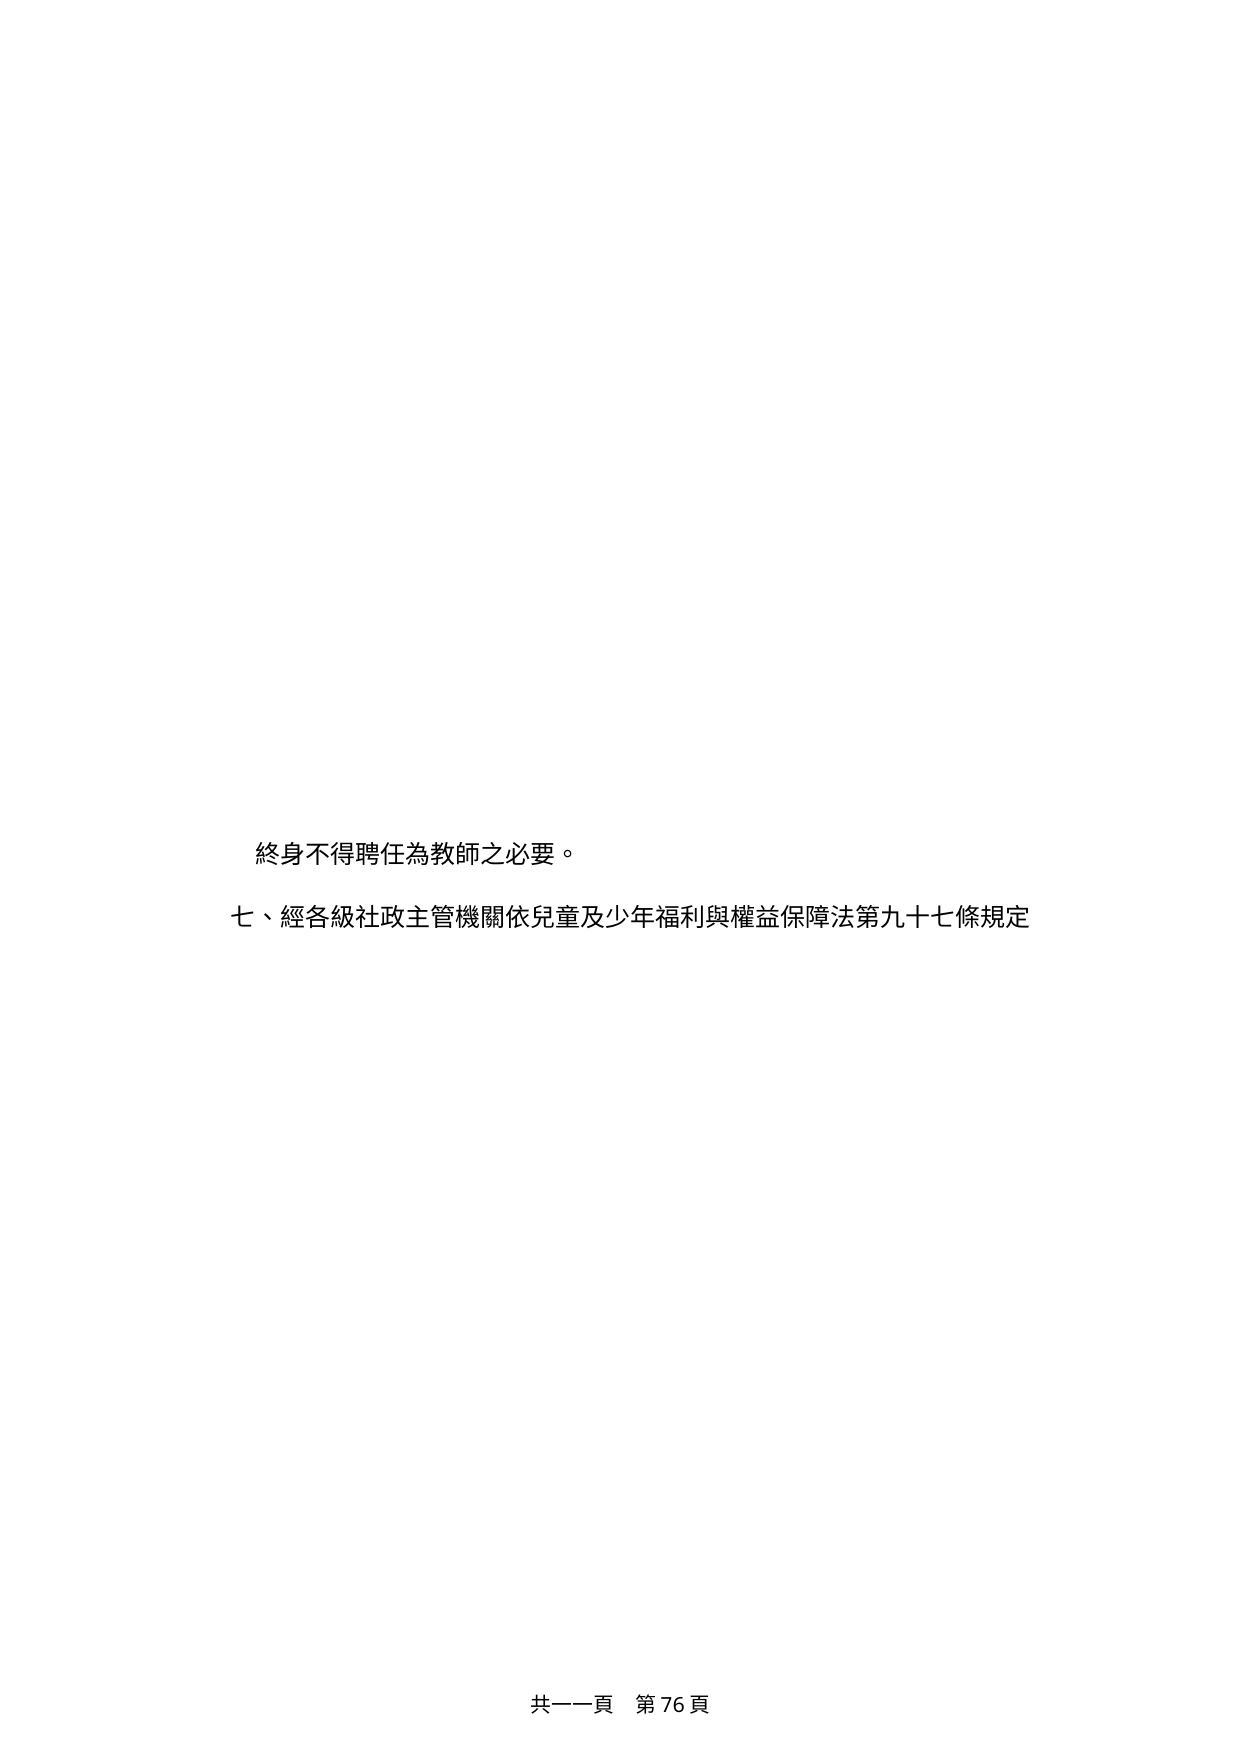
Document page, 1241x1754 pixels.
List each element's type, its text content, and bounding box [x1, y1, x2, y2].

text 七、經各級社政主管機關依兒童及少年福利與權益保障法第九十七條規定 [118, 874, 1122, 936]
text 終身不得聘任為教師之必要。 [118, 811, 1122, 874]
